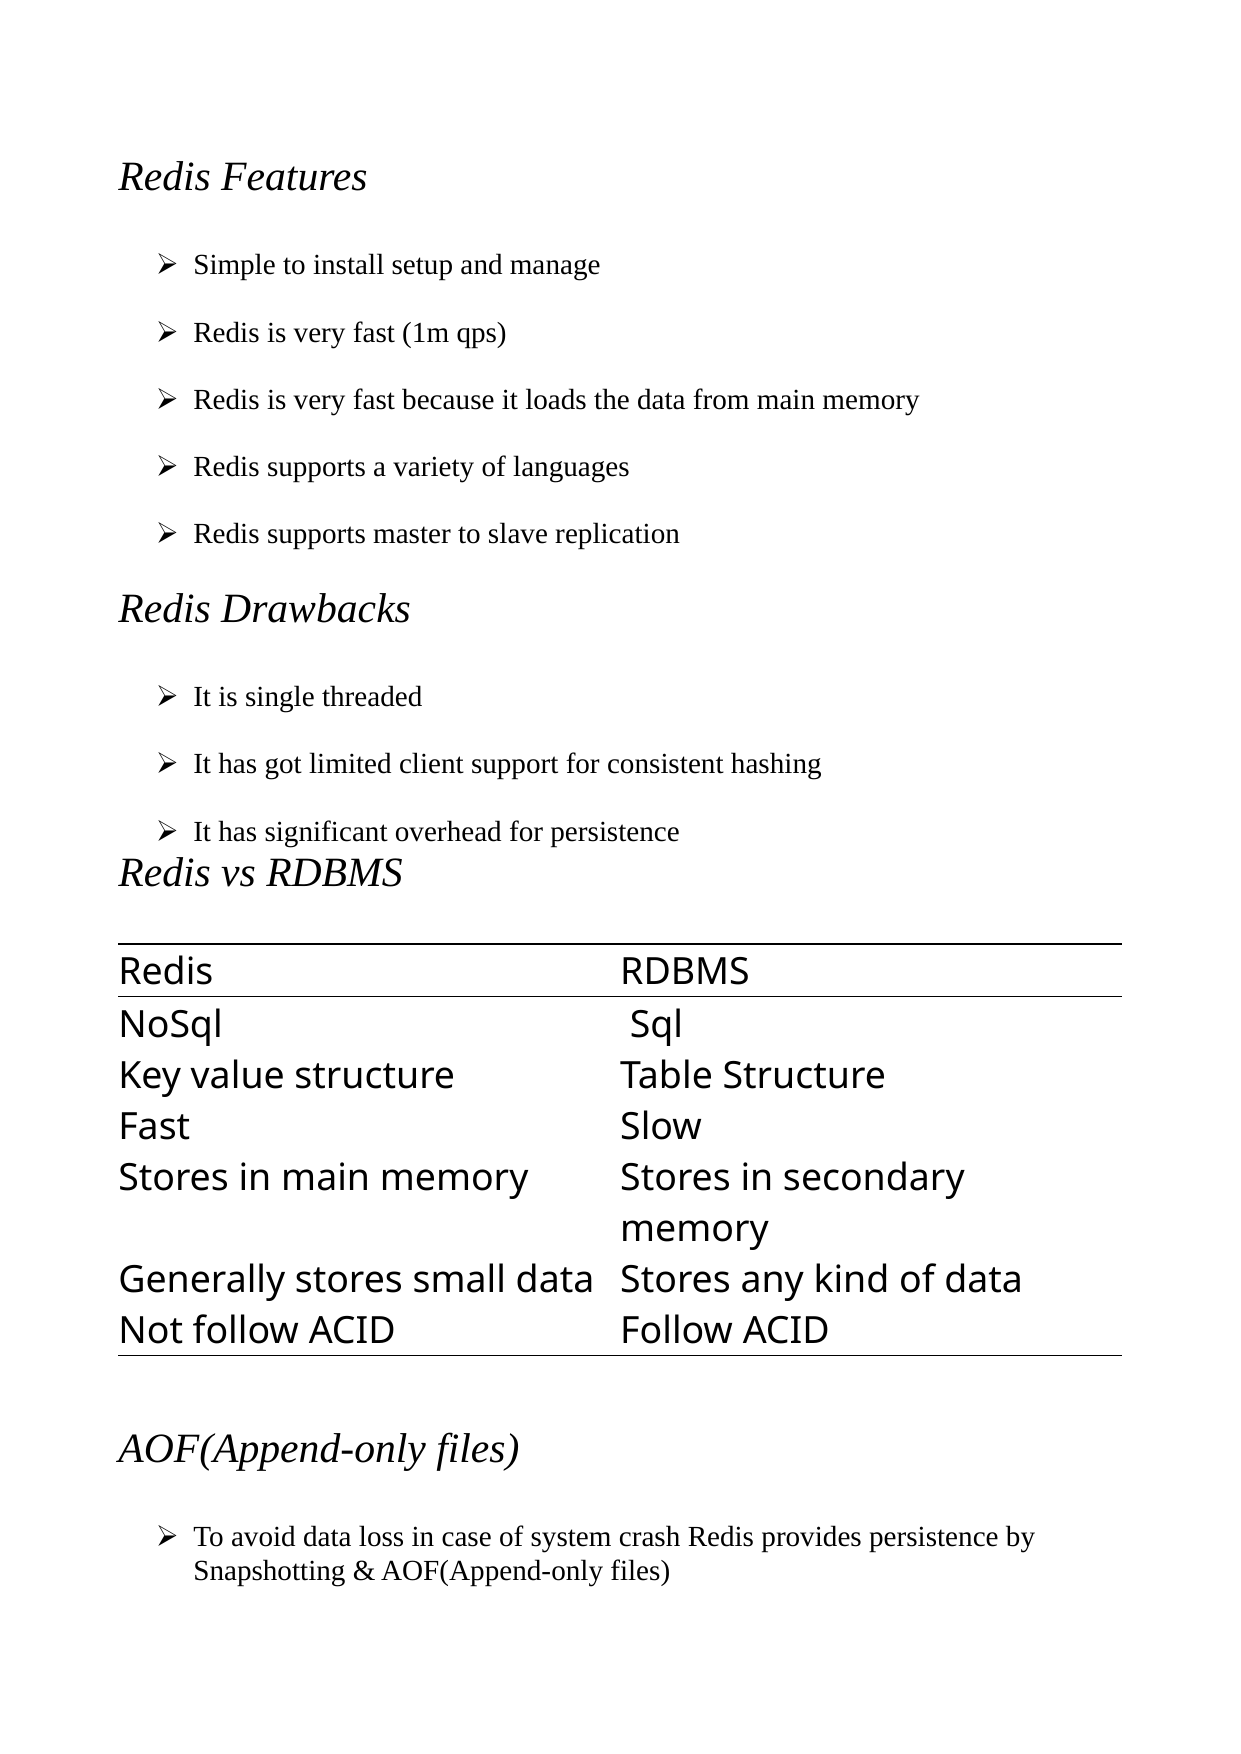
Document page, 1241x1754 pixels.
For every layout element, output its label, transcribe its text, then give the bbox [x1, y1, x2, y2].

list It is single threaded [156, 679, 1122, 713]
table_cell Stores in secondary memory [620, 1150, 1122, 1252]
list Redis is very fast because it loads the data from main memory [156, 382, 1122, 416]
list Redis supports a variety of languages [156, 449, 1122, 483]
table_cell Slow [620, 1099, 1122, 1150]
table_cell Stores any kind of data [620, 1253, 1122, 1303]
table_cell Generally stores small data [118, 1253, 620, 1303]
table_cell Follow ACID [620, 1304, 1122, 1354]
text Redis Drawbacks [118, 583, 1122, 631]
list Simple to install setup and manage [156, 247, 1122, 281]
list To avoid data loss in case of system crash Redis provides persistence by Snapshotting & AOF(Append-only files) [156, 1519, 1122, 1586]
table_header RDBMS [620, 945, 1122, 996]
table_cell Fast [118, 1099, 620, 1150]
list Redis supports master to slave replication [156, 516, 1122, 550]
list Redis is very fast (1m qps) [156, 315, 1122, 348]
table_cell NoSql [118, 997, 620, 1048]
table_cell Sql [620, 997, 1122, 1048]
text AOF(Append-only files) [118, 1423, 1122, 1471]
table_cell Table Structure [620, 1048, 1122, 1099]
text Redis Features [118, 152, 1122, 199]
table_cell Not follow ACID [118, 1304, 620, 1354]
list It has got limited client support for consistent hashing [156, 746, 1122, 780]
list It has significant overhead for persistence [156, 814, 1122, 847]
table_cell Key value structure [118, 1048, 620, 1099]
table_header Redis [118, 945, 620, 996]
table_cell Stores in main memory [118, 1150, 620, 1252]
text Redis vs RDBMS [118, 847, 1122, 895]
